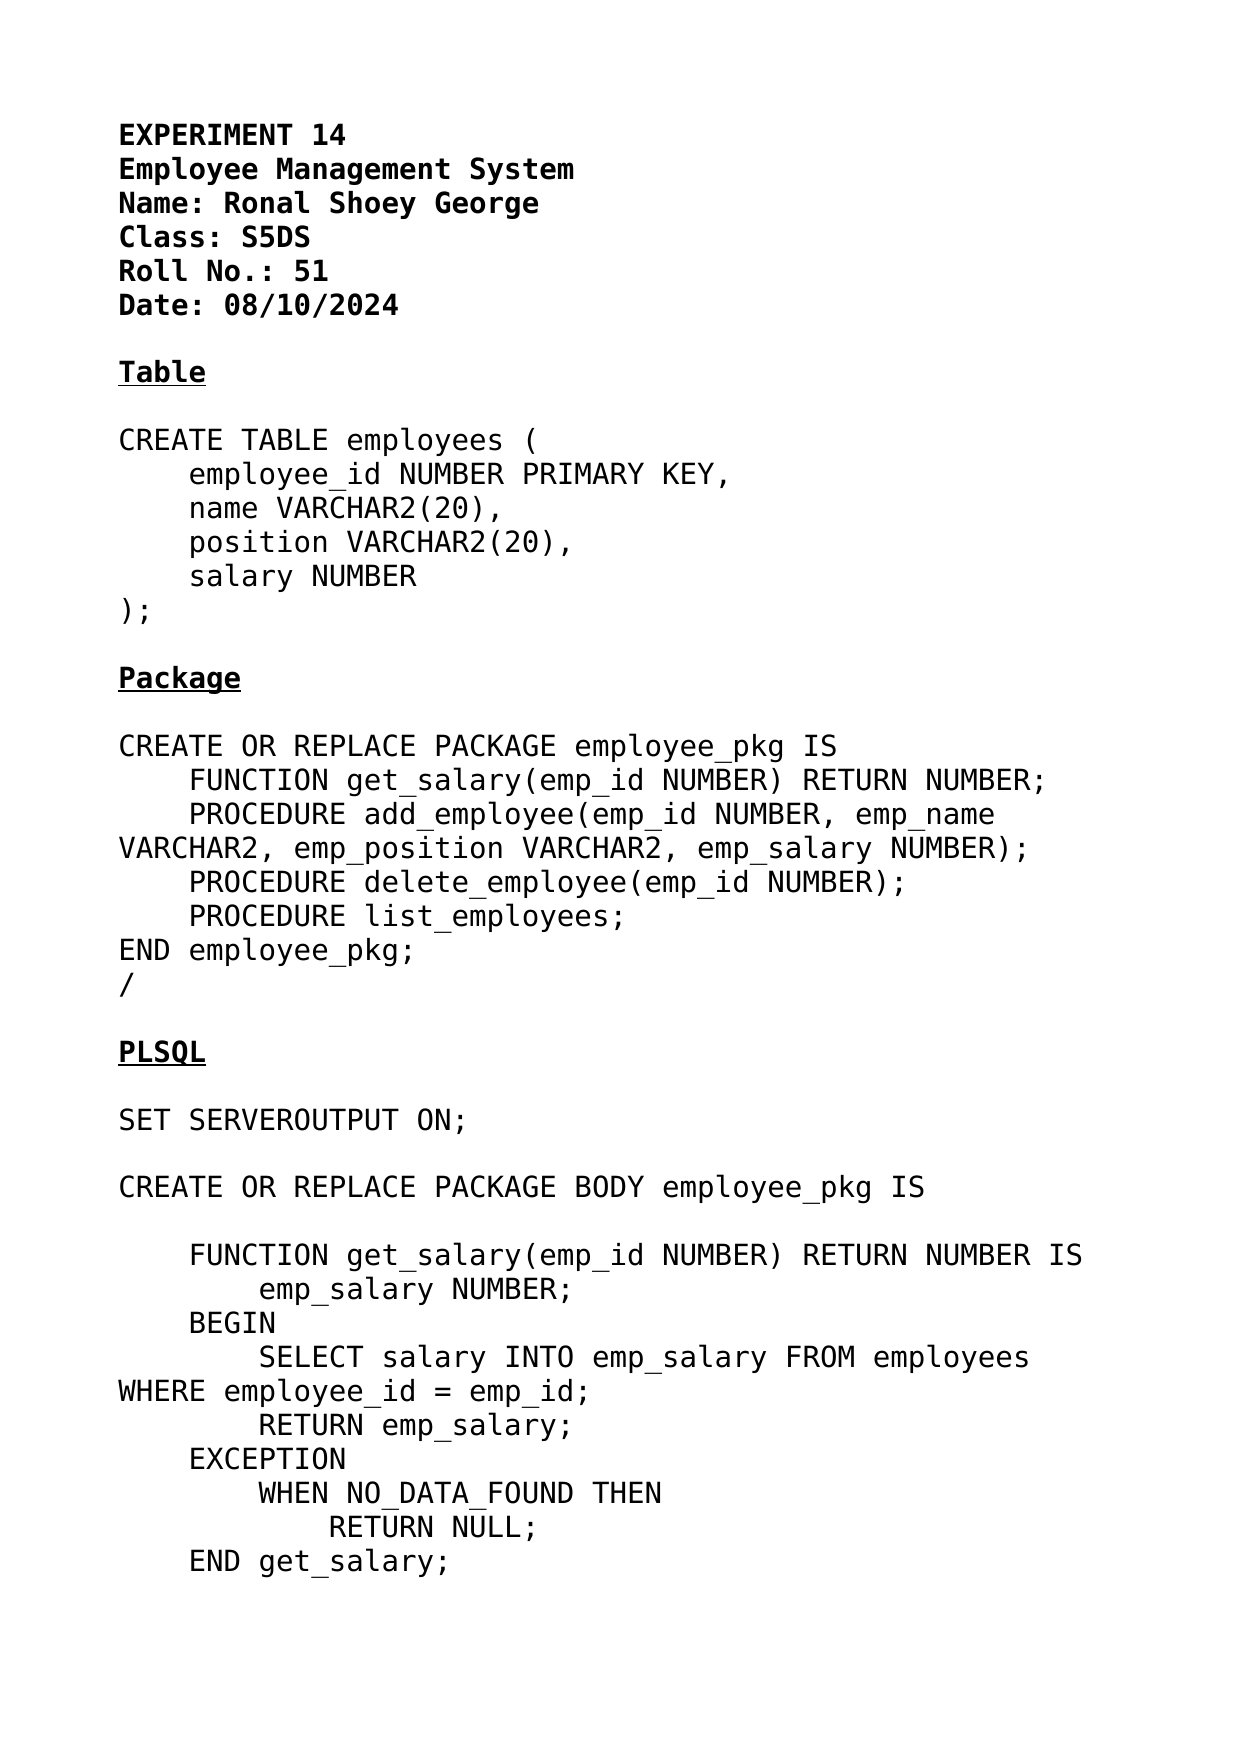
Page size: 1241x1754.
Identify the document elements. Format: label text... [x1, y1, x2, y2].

text FUNCTION get_salary(emp_id NUMBER) RETURN NUMBER IS [118, 1239, 1122, 1273]
text emp_salary NUMBER; [118, 1273, 1122, 1307]
text / [118, 967, 1122, 1001]
text name VARCHAR2(20), [118, 492, 1122, 526]
text position VARCHAR2(20), [118, 526, 1122, 559]
text END employee_pkg; [118, 933, 1122, 967]
text Table [118, 356, 1122, 390]
text RETURN emp_salary; [118, 1408, 1122, 1442]
text salary NUMBER [118, 559, 1122, 593]
text Date: 08/10/2024 [118, 288, 1122, 322]
text RETURN NULL; [118, 1510, 1122, 1544]
text PLSQL [118, 1035, 1122, 1069]
text Employee Management System [118, 152, 1122, 186]
text EXPERIMENT 14 [118, 118, 1122, 152]
text employee_id NUMBER PRIMARY KEY, [118, 458, 1122, 492]
text Package [118, 661, 1122, 695]
text Roll No.: 51 [118, 254, 1122, 288]
text WHEN NO_DATA_FOUND THEN [118, 1476, 1122, 1510]
text FUNCTION get_salary(emp_id NUMBER) RETURN NUMBER; [118, 763, 1122, 797]
text PROCEDURE list_employees; [118, 899, 1122, 933]
text ); [118, 593, 1122, 627]
text PROCEDURE delete_employee(emp_id NUMBER); [118, 865, 1122, 899]
text SELECT salary INTO emp_salary FROM employees WHERE employee_id = emp_id; [118, 1341, 1122, 1408]
text CREATE OR REPLACE PACKAGE BODY employee_pkg IS [118, 1171, 1122, 1205]
text END get_salary; [118, 1544, 1122, 1578]
text Class: S5DS [118, 220, 1122, 254]
text CREATE TABLE employees ( [118, 424, 1122, 458]
text BEGIN [118, 1307, 1122, 1341]
text SET SERVEROUTPUT ON; [118, 1103, 1122, 1137]
text PROCEDURE add_employee(emp_id NUMBER, emp_name VARCHAR2, emp_position VARCHAR2, emp_salary NUMBER); [118, 797, 1122, 865]
text EXCEPTION [118, 1442, 1122, 1476]
text Name: Ronal Shoey George [118, 186, 1122, 220]
text CREATE OR REPLACE PACKAGE employee_pkg IS [118, 729, 1122, 763]
